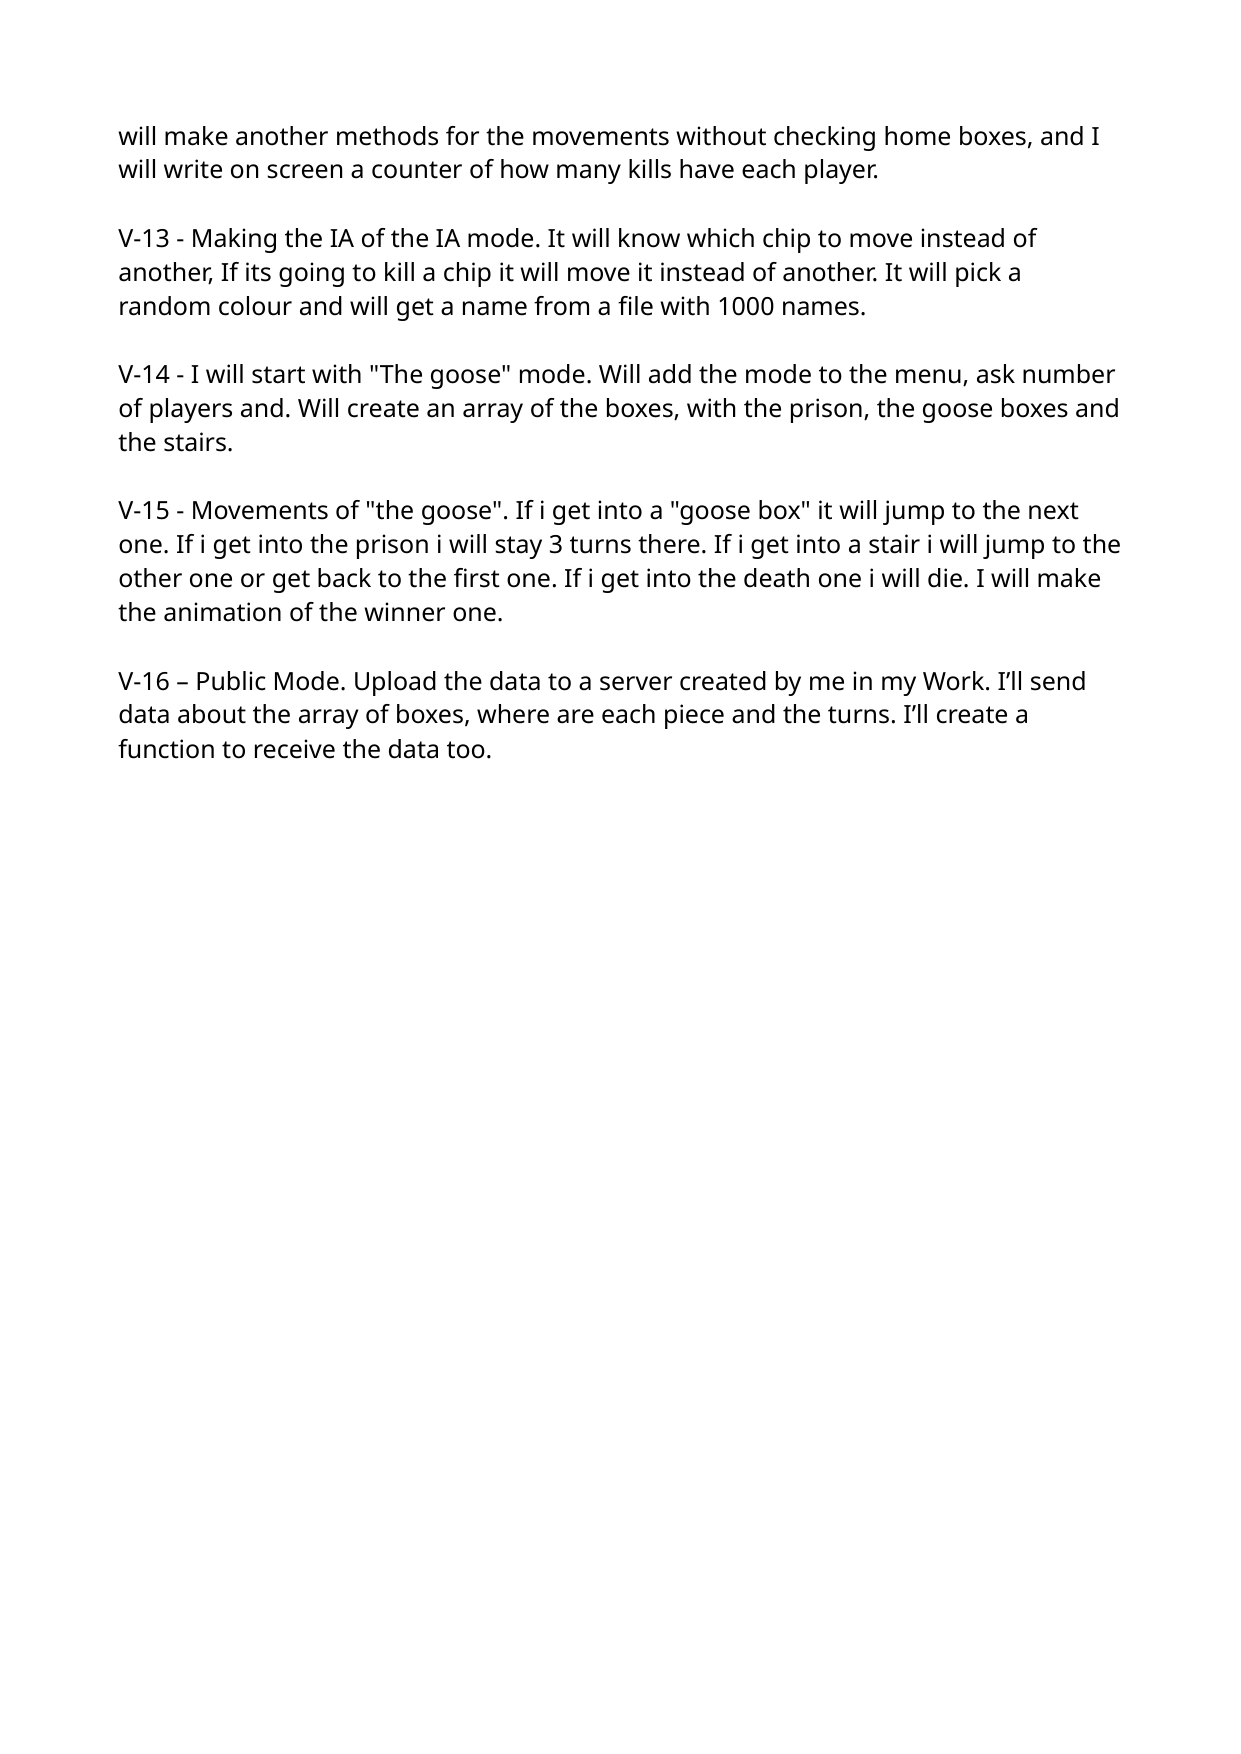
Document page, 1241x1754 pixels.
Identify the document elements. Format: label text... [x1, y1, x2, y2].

text V-16 – Public Mode. Upload the data to a server created by me in my Work. I’ll send data about the array of boxes, where are each piece and the turns. I’ll create a function to receive the data too. [118, 663, 1122, 765]
text will make another methods for the movements without checking home boxes, and I will write on screen a counter of how many kills have each player. [118, 118, 1122, 186]
text V-13 - Making the IA of the IA mode. It will know which chip to move instead of another, If its going to kill a chip it will move it instead of another. It will pick a random colour and will get a name from a file with 1000 names. [118, 220, 1122, 322]
text V-15 - Movements of "the goose". If i get into a "goose box" it will jump to the next one. If i get into the prison i will stay 3 turns there. If i get into a stair i will jump to the other one or get back to the first one. If i get into the death one i will die. I will make the animation of the winner one. [118, 493, 1122, 629]
text V-14 - I will start with "The goose" mode. Will add the mode to the menu, ask number of players and. Will create an array of the boxes, with the prison, the goose boxes and the stairs. [118, 357, 1122, 459]
